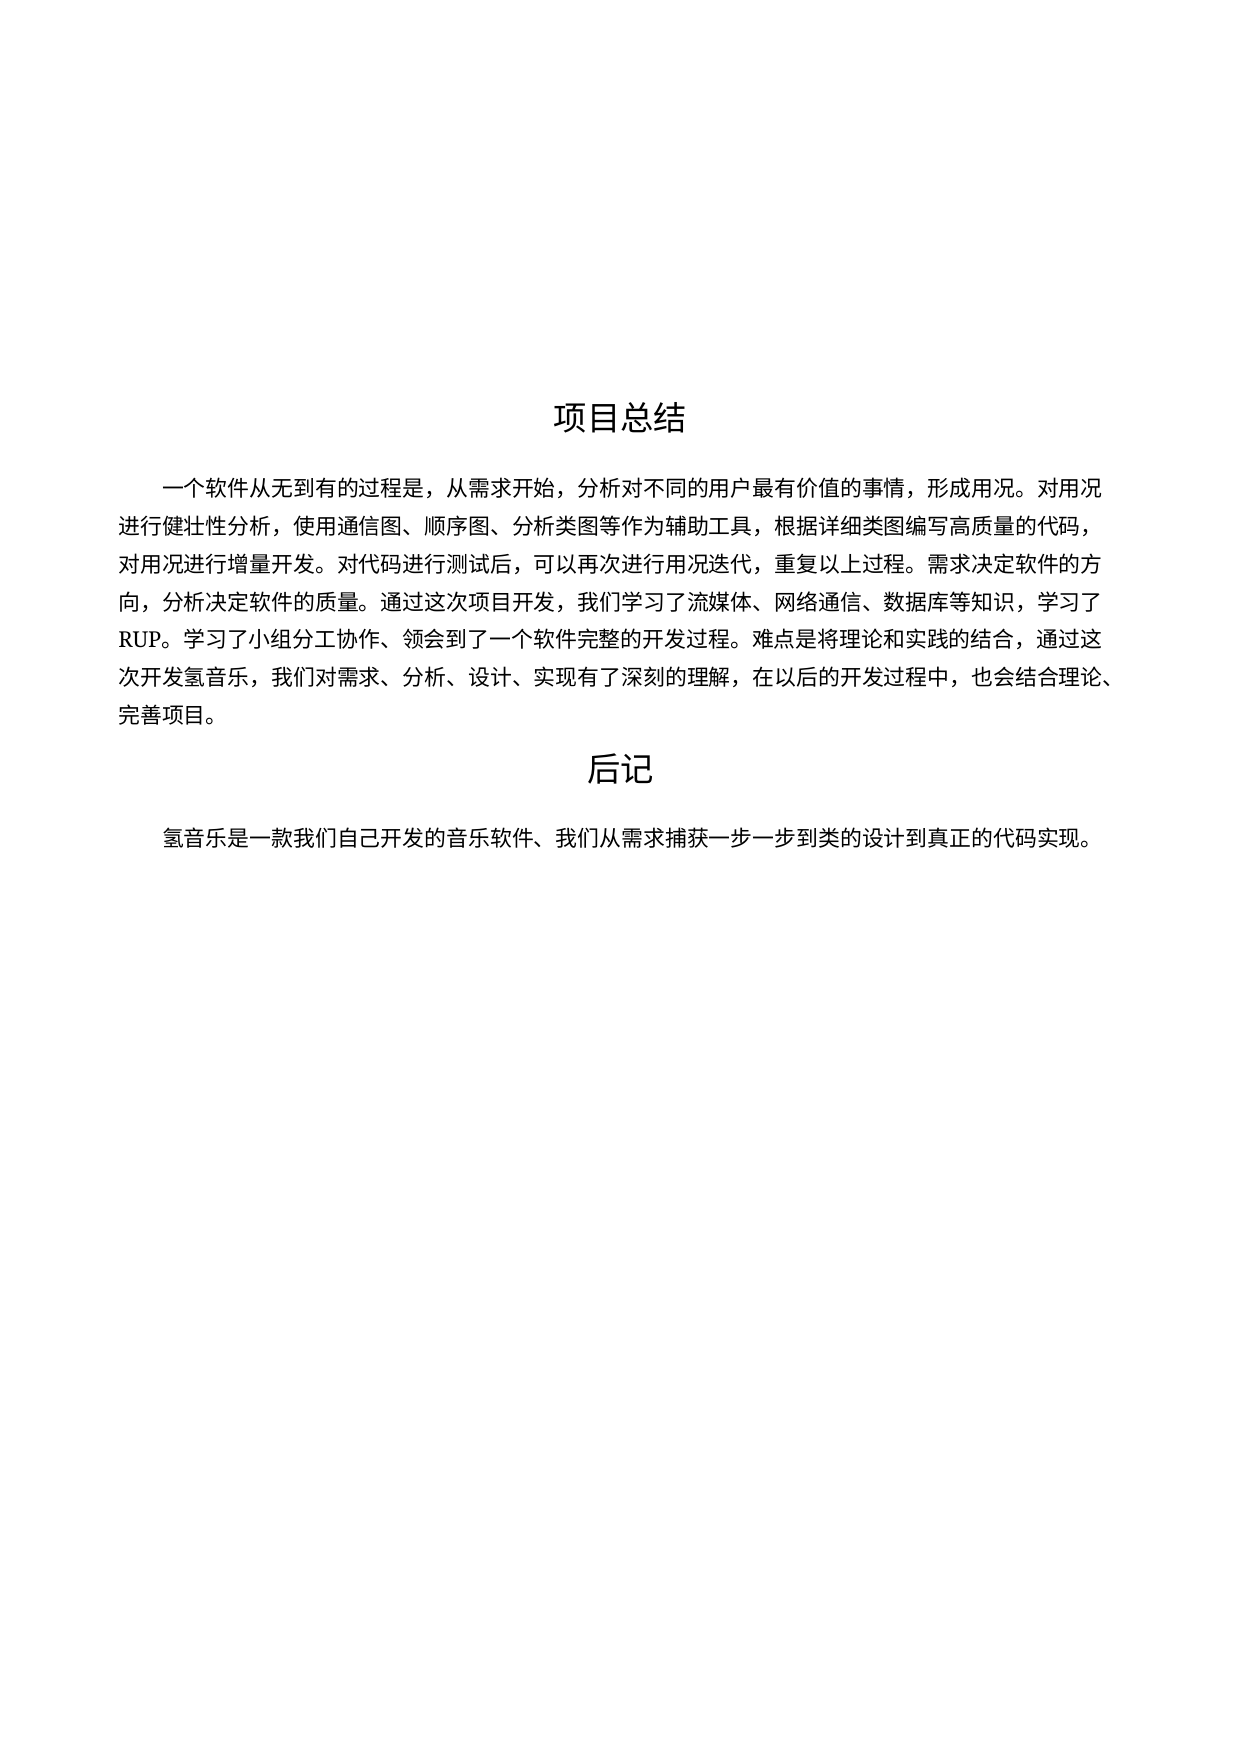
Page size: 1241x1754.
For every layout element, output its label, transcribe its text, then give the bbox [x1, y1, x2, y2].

text 氢音乐是一款我们自己开发的音乐软件、我们从需求捕获一步一步到类的设计到真正的代码实现。 [118, 821, 1122, 853]
subtitle 项目总结 [118, 392, 1122, 440]
text 一个软件从无到有的过程是，从需求开始，分析对不同的用户最有价值的事情，形成用况。对用况进行健壮性分析，使用通信图、顺序图、分析类图等作为辅助工具，根据详细类图编写高质量的代码，对用况进行增量开发。对代码进行测试后，可以再次进行用况迭代，重复以上过程。需求决定软件的方向，分析决定软件的质量。通过这次项目开发，我们学习了流媒体、网络通信、数据库等知识，学习了RUP。学习了小组分工协作、领会到了一个软件完整的开发过程。难点是将理论和实践的结合，通过这次开发氢音乐，我们对需求、分析、设计、实现有了深刻的理解，在以后的开发过程中，也会结合理论、完善项目。 [118, 471, 1122, 730]
subtitle 后记 [118, 743, 1122, 791]
